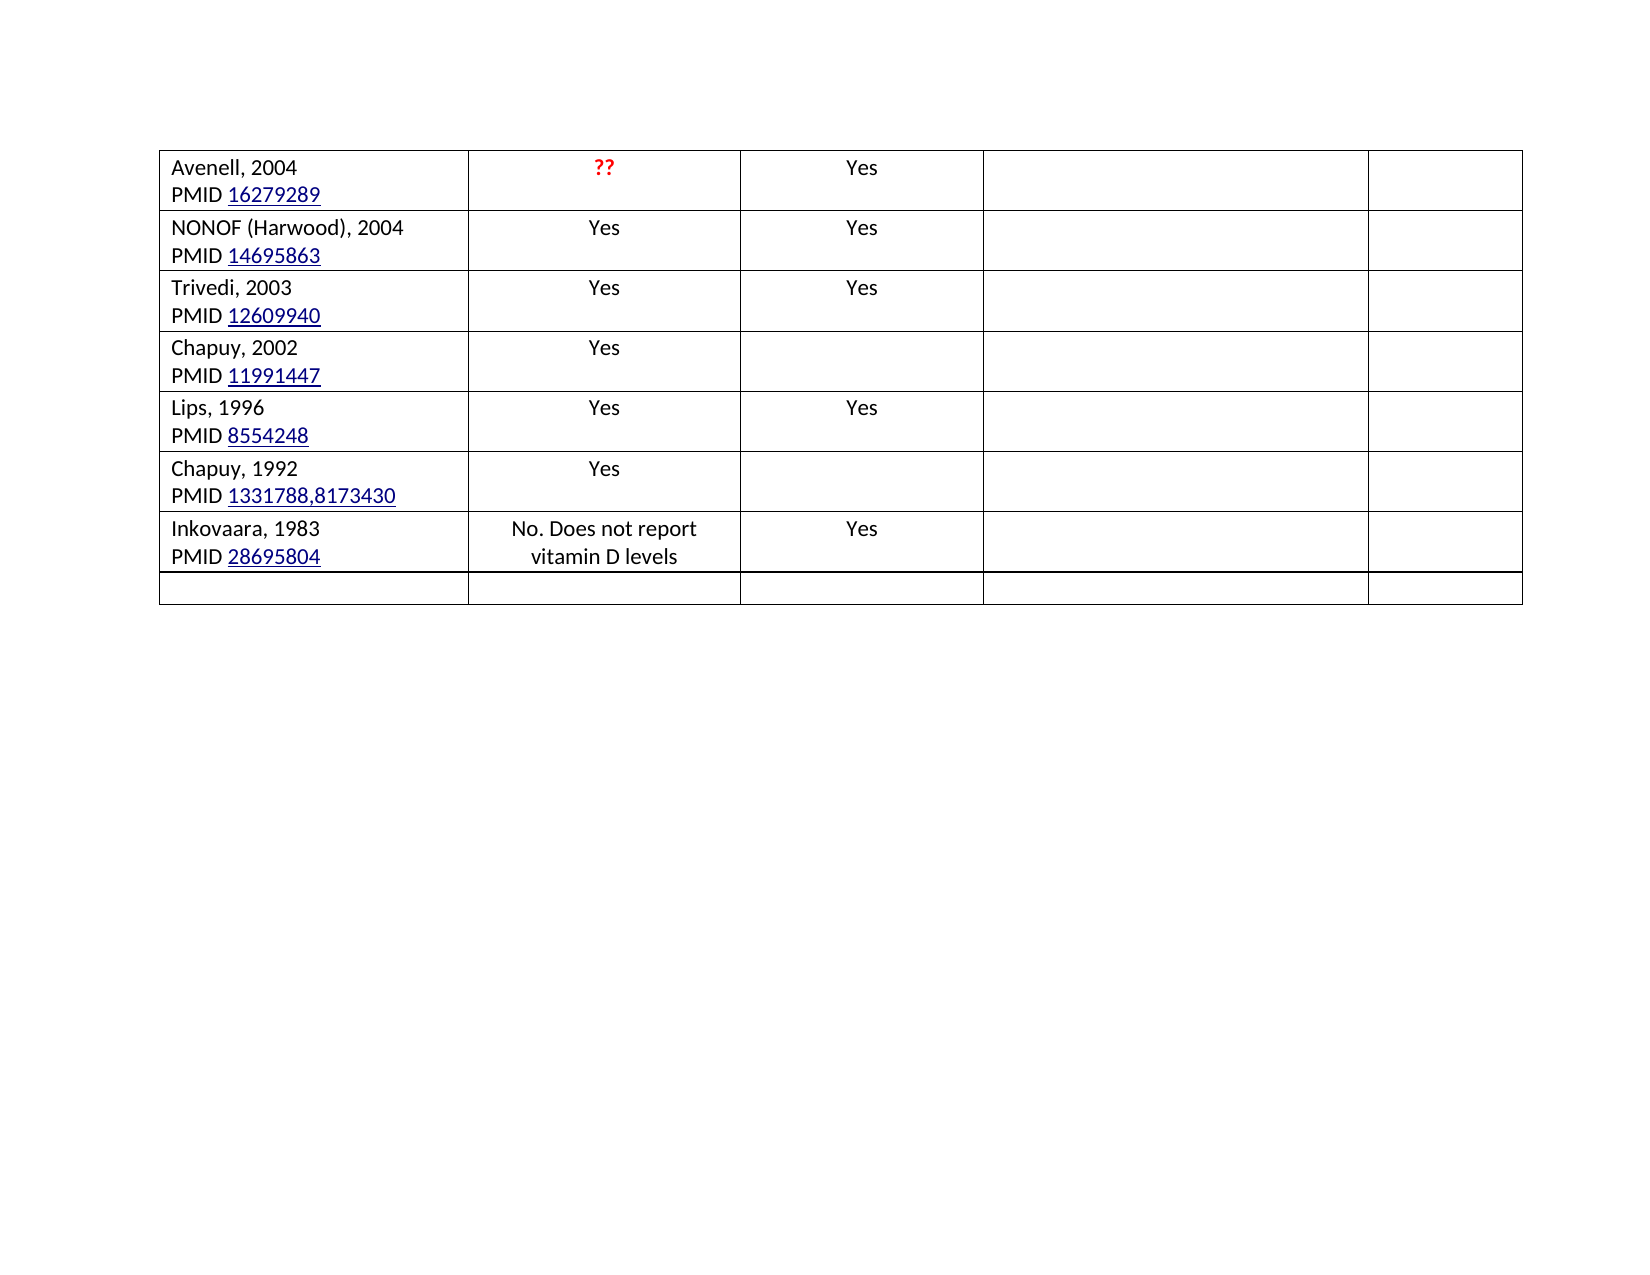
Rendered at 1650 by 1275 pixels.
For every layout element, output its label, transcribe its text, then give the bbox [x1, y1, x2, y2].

table_cell Chapuy, 2002 PMID 11991447 [160, 332, 468, 391]
table_cell ?? [469, 151, 740, 210]
table_cell Yes [741, 151, 983, 210]
table_cell [984, 392, 1368, 451]
table_cell [741, 332, 983, 391]
table_cell [984, 452, 1368, 511]
table_cell Yes [741, 392, 983, 451]
table_cell Yes [469, 332, 740, 391]
table_cell Yes [741, 211, 983, 270]
table_cell [1369, 452, 1522, 511]
table_cell Lips, 1996 PMID 8554248 [160, 392, 468, 451]
table_cell [1369, 573, 1522, 604]
table_cell [1369, 332, 1522, 391]
table_cell [1369, 512, 1522, 571]
table_cell Yes [469, 392, 740, 451]
table_cell Trivedi, 2003 PMID 12609940 [160, 271, 468, 331]
table_cell [160, 573, 468, 604]
table_cell [984, 211, 1368, 270]
table_cell [741, 573, 983, 604]
table_cell Inkovaara, 1983 PMID 28695804 [160, 512, 468, 571]
table_cell Yes [741, 512, 983, 571]
table_cell [469, 573, 740, 604]
table_cell [1369, 151, 1522, 210]
table_cell [984, 151, 1368, 210]
table_cell [984, 573, 1368, 604]
table_cell [741, 452, 983, 511]
table_cell [1369, 271, 1522, 331]
table_cell NONOF (Harwood), 2004 PMID 14695863 [160, 211, 468, 270]
table_cell Avenell, 2004 PMID 16279289 [160, 151, 468, 210]
table_cell [1369, 392, 1522, 451]
table_cell Yes [469, 271, 740, 331]
table_cell [984, 332, 1368, 391]
table_cell Yes [469, 452, 740, 511]
table_cell Chapuy, 1992 PMID 1331788,8173430 [160, 452, 468, 511]
table_cell No. Does not report vitamin D levels [469, 512, 740, 571]
table_cell [984, 271, 1368, 331]
table_cell Yes [469, 211, 740, 270]
table_cell [984, 512, 1368, 571]
table_cell [1369, 211, 1522, 270]
table_cell Yes [741, 271, 983, 331]
